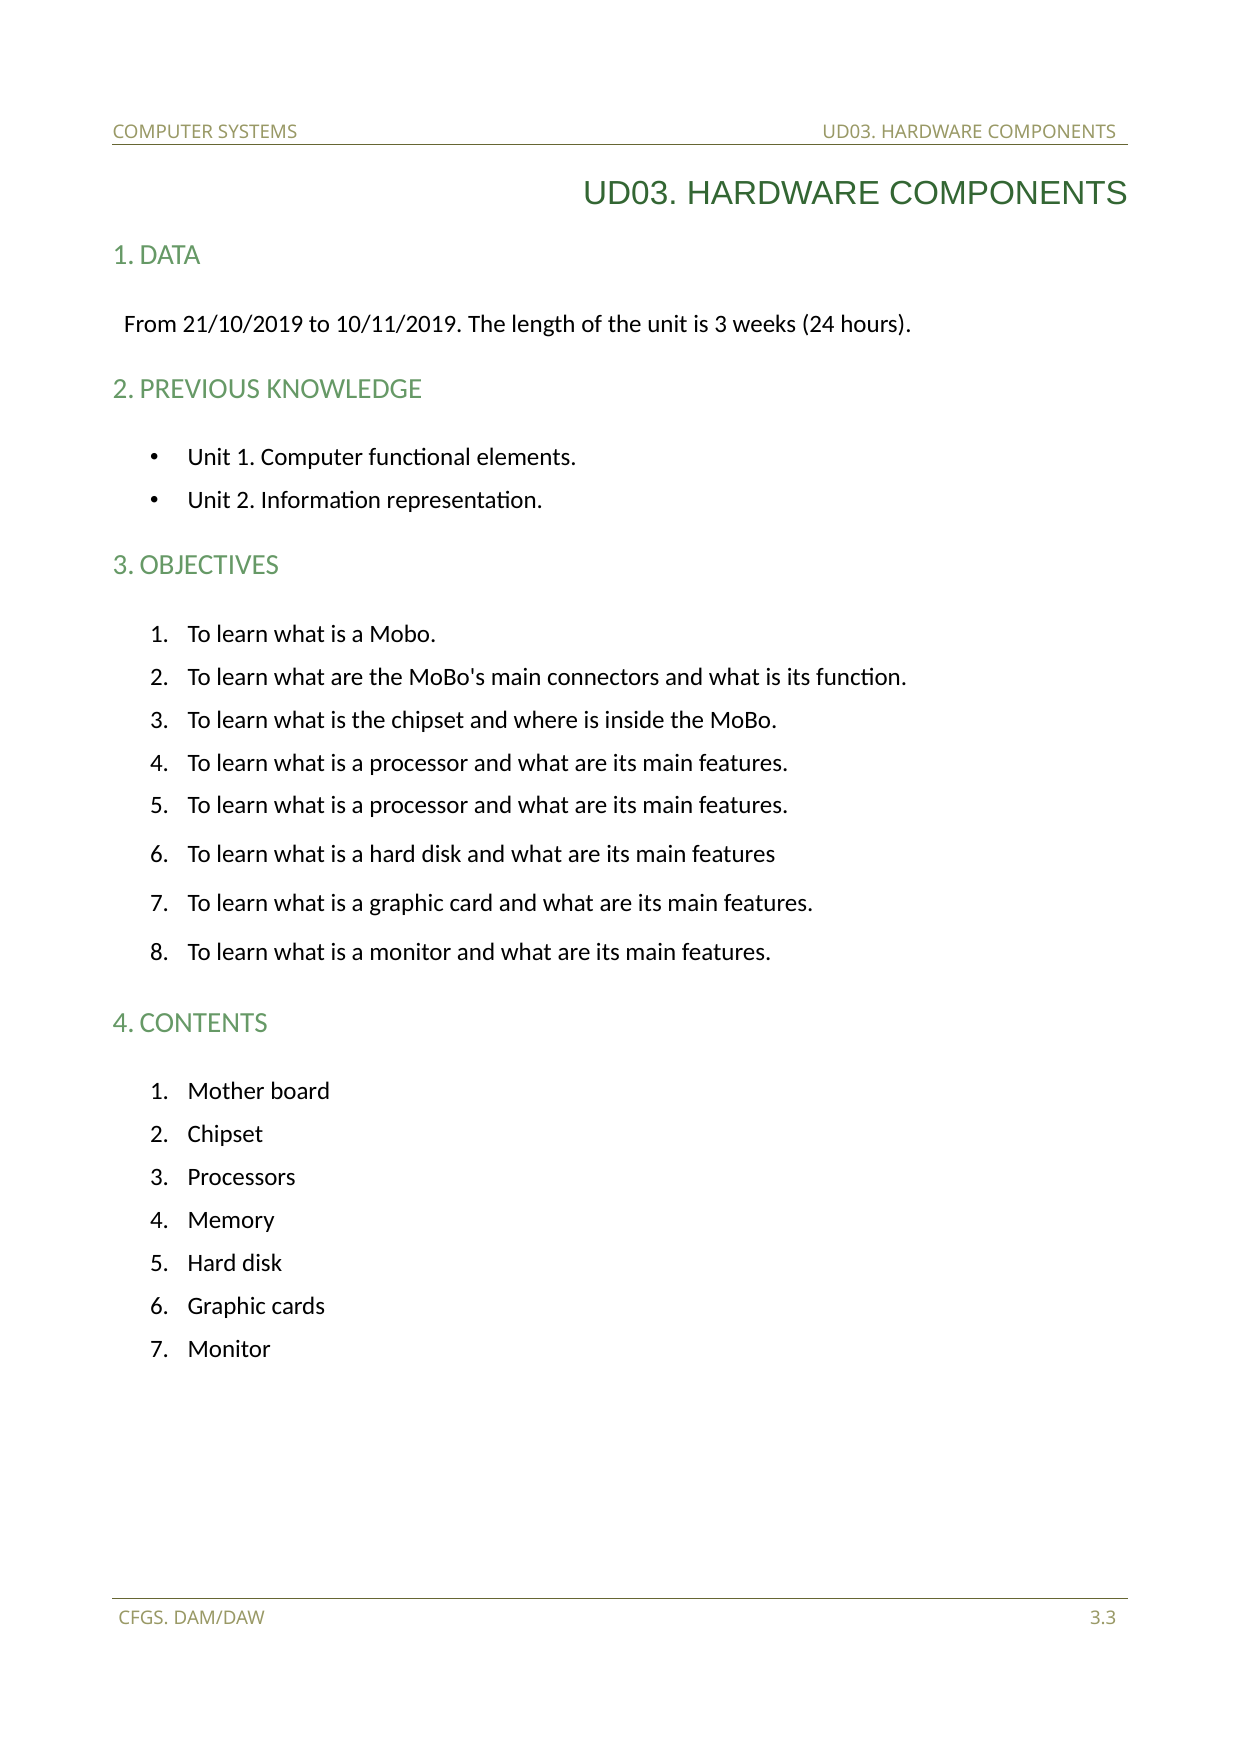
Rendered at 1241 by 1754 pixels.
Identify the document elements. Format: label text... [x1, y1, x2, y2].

list Chipset [150, 1118, 1128, 1149]
list To learn what is a processor and what are its main features. [150, 747, 1128, 777]
list Unit 2. Information representation. [150, 484, 1128, 515]
subtitle Previous knowledge [112, 370, 1128, 406]
subtitle Objectives [112, 546, 1128, 582]
list To learn what is a Mobo. [150, 618, 1128, 648]
list Hard disk [150, 1247, 1128, 1278]
subtitle Data [112, 236, 1128, 272]
list Graphic cards [150, 1290, 1128, 1321]
list To learn what is a hard disk and what are its main features [150, 838, 1128, 869]
list Processors [150, 1161, 1128, 1192]
list To learn what is the chipset and where is inside the MoBo. [150, 704, 1128, 734]
list To learn what are the MoBo's main connectors and what is its function. [150, 661, 1128, 691]
text From 21/10/2019 to 10/11/2019. The length of the unit is 3 weeks (24 hours). [112, 308, 1128, 339]
list To learn what is a graphic card and what are its main features. [150, 887, 1128, 918]
list Memory [150, 1204, 1128, 1235]
list Mother board [150, 1076, 1128, 1106]
list To learn what is a processor and what are its main features. [150, 789, 1128, 820]
subtitle Contents [112, 1004, 1128, 1039]
text UD03. Hardware components [112, 173, 1128, 212]
list To learn what is a monitor and what are its main features. [150, 936, 1128, 967]
list Unit 1. Computer functional elements. [150, 442, 1128, 472]
list Monitor [150, 1333, 1128, 1363]
